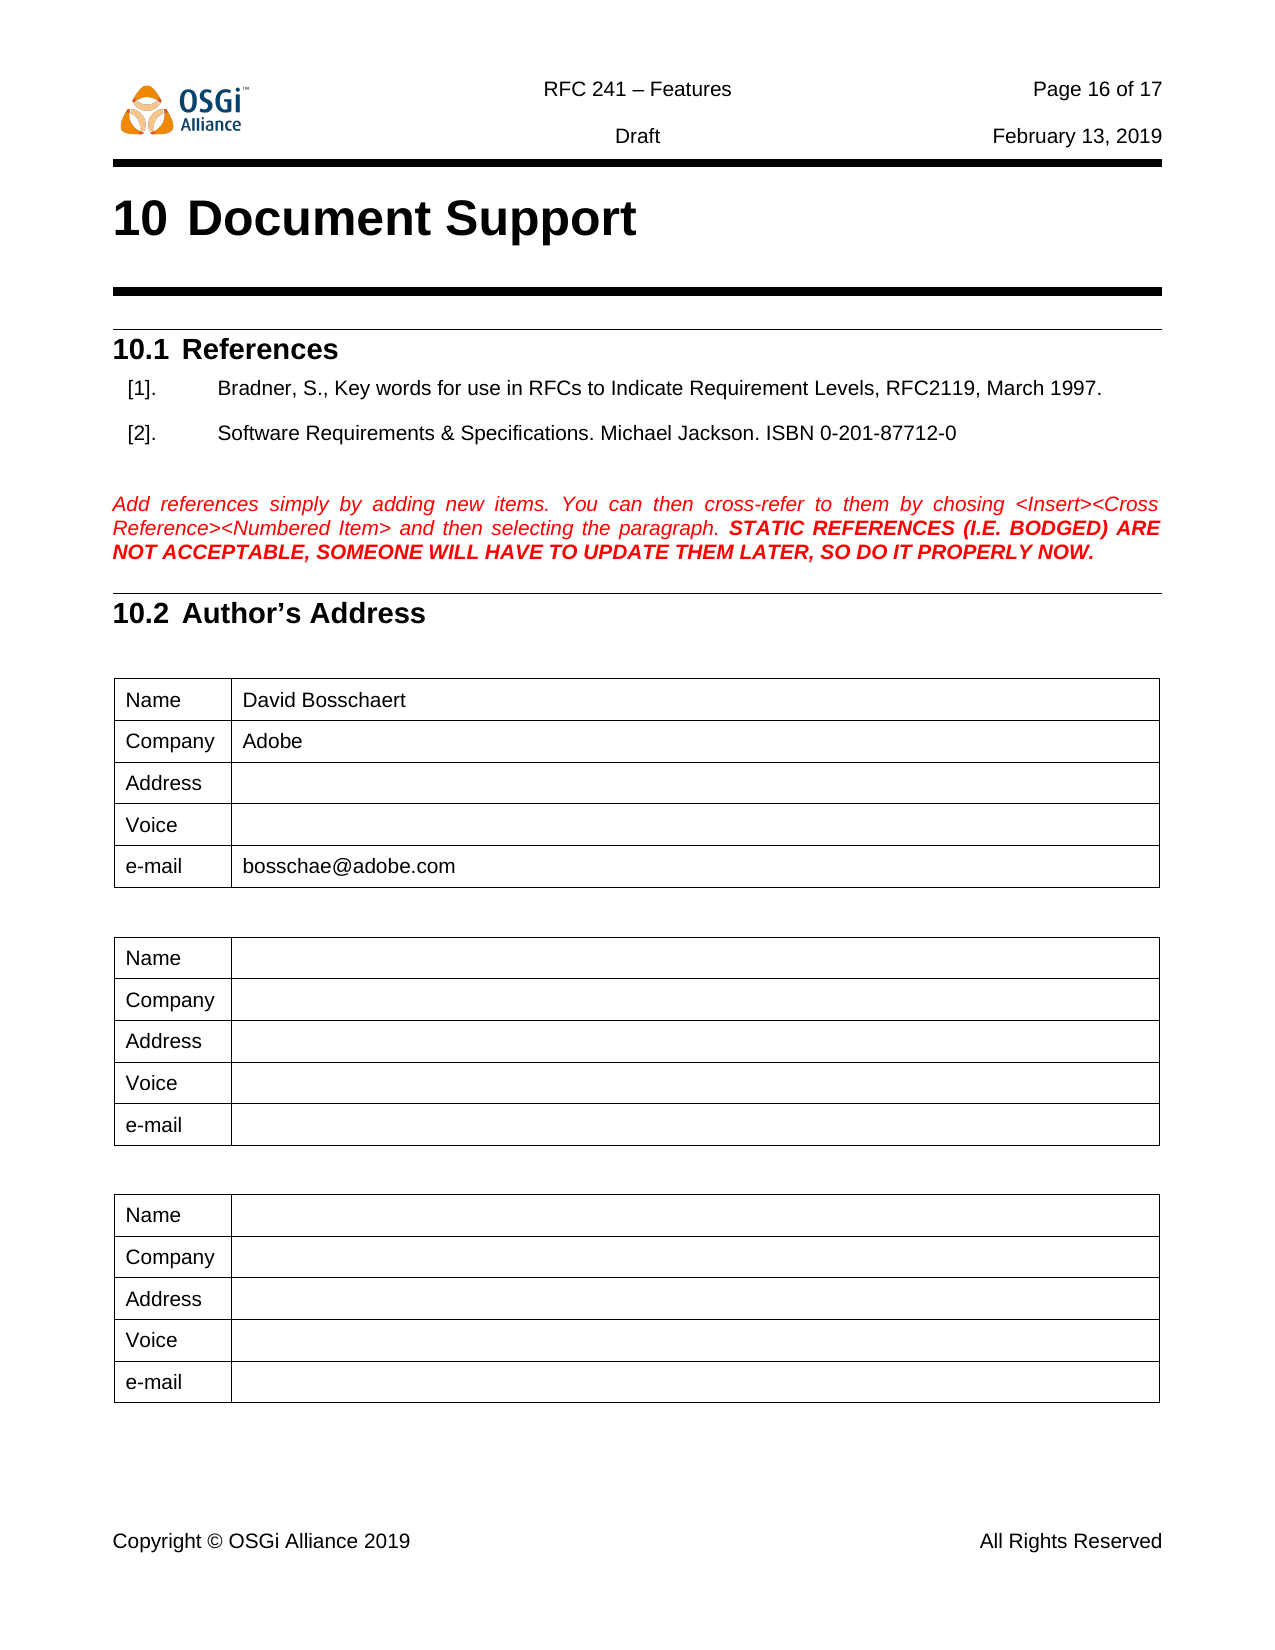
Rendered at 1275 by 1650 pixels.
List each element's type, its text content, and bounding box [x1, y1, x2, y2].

table_header Name [115, 938, 231, 978]
picture [113, 78, 257, 142]
table_cell Voice [115, 1320, 231, 1361]
table_cell Address [115, 1021, 231, 1062]
table_cell [232, 804, 1159, 845]
table_cell [232, 1362, 1159, 1402]
table_cell Address [115, 763, 231, 803]
subtitle Document Support [112, 160, 1162, 296]
table_cell e-mail [115, 1104, 231, 1145]
table_header Name [115, 679, 231, 720]
table_cell e-mail [115, 1362, 231, 1402]
table_cell [232, 1063, 1159, 1103]
table_cell Voice [115, 1063, 231, 1103]
table_cell Company [115, 721, 231, 762]
table_cell [232, 1278, 1159, 1319]
table_cell bosschae@adobe.com [232, 846, 1159, 887]
table_header [232, 938, 1159, 978]
table_cell [232, 1320, 1159, 1361]
table_cell e-mail [115, 846, 231, 887]
text Add references simply by adding new items. You can then cross-refer to them by chosing <Insert><Cross Reference><Numbered Item> and then selecting the paragraph. STATIC REFERENCES (I.E. BODGED) ARE NOT ACCEPTABLE, SOMEONE WILL HAVE TO UPDATE THEM LATER, SO DO IT PROPERLY NOW. [112, 492, 1162, 563]
list Software Requirements & Specifications. Michael Jackson. ISBN 0-201-87712-0 [127, 421, 1162, 445]
list Bradner, S., Key words for use in RFCs to Indicate Requirement Levels, RFC2119, March 1997. [127, 376, 1162, 400]
table_cell Adobe [232, 721, 1159, 762]
table_header Name [115, 1195, 231, 1236]
subtitle References [112, 330, 1162, 366]
table_cell [232, 1104, 1159, 1145]
table_cell [232, 1237, 1159, 1277]
subtitle Author’s Address [112, 594, 1162, 629]
table_header David Bosschaert [232, 679, 1159, 720]
table_cell Company [115, 1237, 231, 1277]
table_cell [232, 763, 1159, 803]
table_cell Voice [115, 804, 231, 845]
table_header [232, 1195, 1159, 1236]
table_cell Address [115, 1278, 231, 1319]
table_cell [232, 979, 1159, 1020]
table_cell [232, 1021, 1159, 1062]
table_cell Company [115, 979, 231, 1020]
